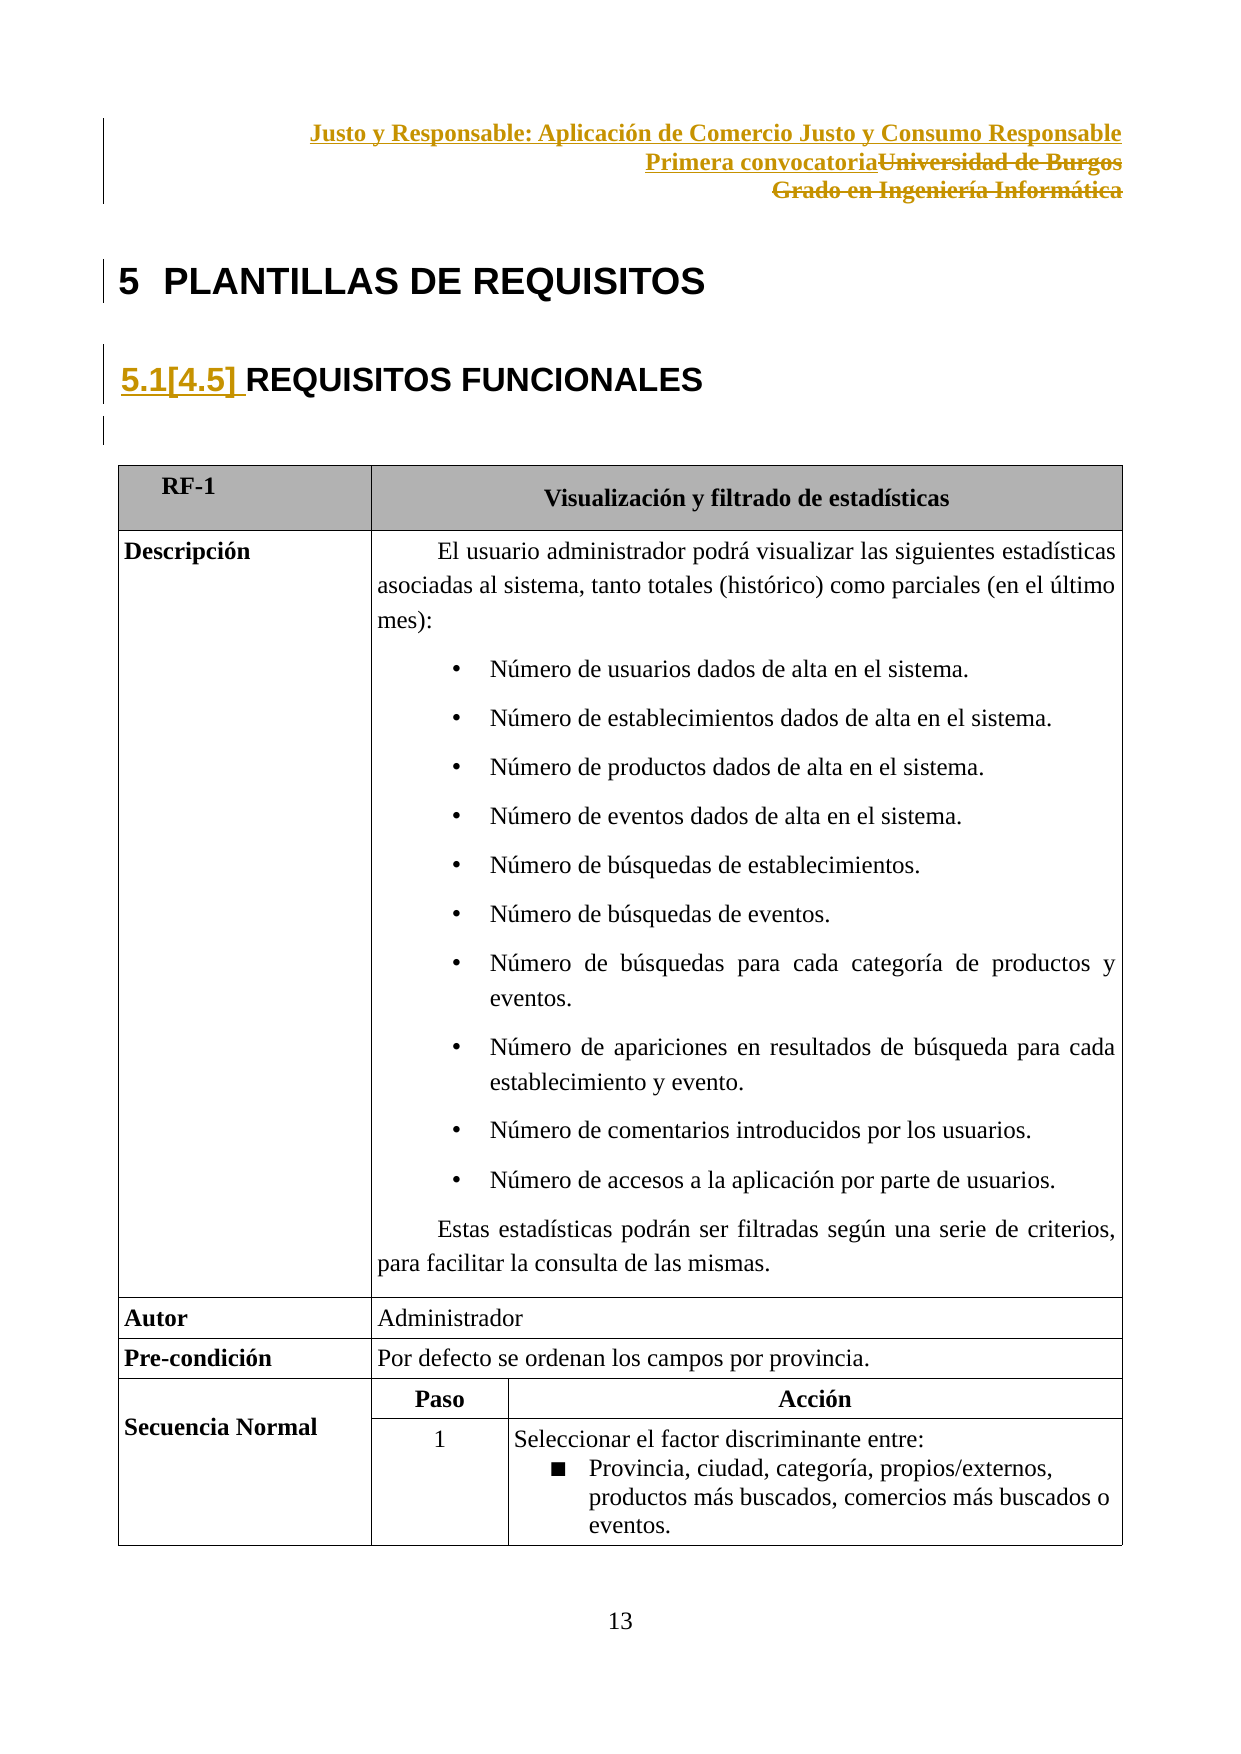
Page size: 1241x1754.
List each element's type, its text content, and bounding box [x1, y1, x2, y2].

table_cell 1 [372, 1419, 508, 1545]
table_cell Seleccionar el factor discriminante entre: Provincia, ciudad, categoría, propios/externos, productos más buscados, comercios más buscados o eventos. [509, 1419, 1122, 1545]
subtitle PLANTILLAS DE REQUISITOS [118, 259, 1122, 302]
table_header [119, 466, 371, 530]
table_cell Por defecto se ordenan los campos por provincia. [372, 1339, 1122, 1378]
table_cell Secuencia Normal [119, 1379, 371, 1545]
table_cell Autor [119, 1298, 371, 1338]
table_cell Administrador [372, 1298, 1122, 1338]
table_header Visualización y filtrado de estadísticas [372, 466, 1122, 530]
table_cell Descripción [119, 531, 371, 1297]
table_cell Pre-condición [119, 1339, 371, 1378]
table_cell Acción [509, 1379, 1122, 1418]
table_cell El usuario administrador podrá visualizar las siguientes estadísticas asociadas al sistema, tanto totales (histórico) como parciales (en el último mes): Número de usuarios dados de alta en el sistema. Número de establecimientos dados de alta en el sistema. Número de productos dados de alta en el sistema. Número de eventos dados de alta en el sistema. Número de búsquedas de establecimientos. Número de búsquedas de eventos. Número de búsquedas para cada categoría de productos y eventos. Número de apariciones en resultados de búsqueda para cada establecimiento y evento. Número de comentarios introducidos por los usuarios. Número de accesos a la aplicación por parte de usuarios. Estas estadísticas podrán ser filtradas según una serie de criterios, para facilitar la consulta de las mismas. [372, 531, 1122, 1297]
table_cell Paso [372, 1379, 508, 1418]
subtitle REQUISITOS FUNCIONALES [121, 344, 1122, 403]
